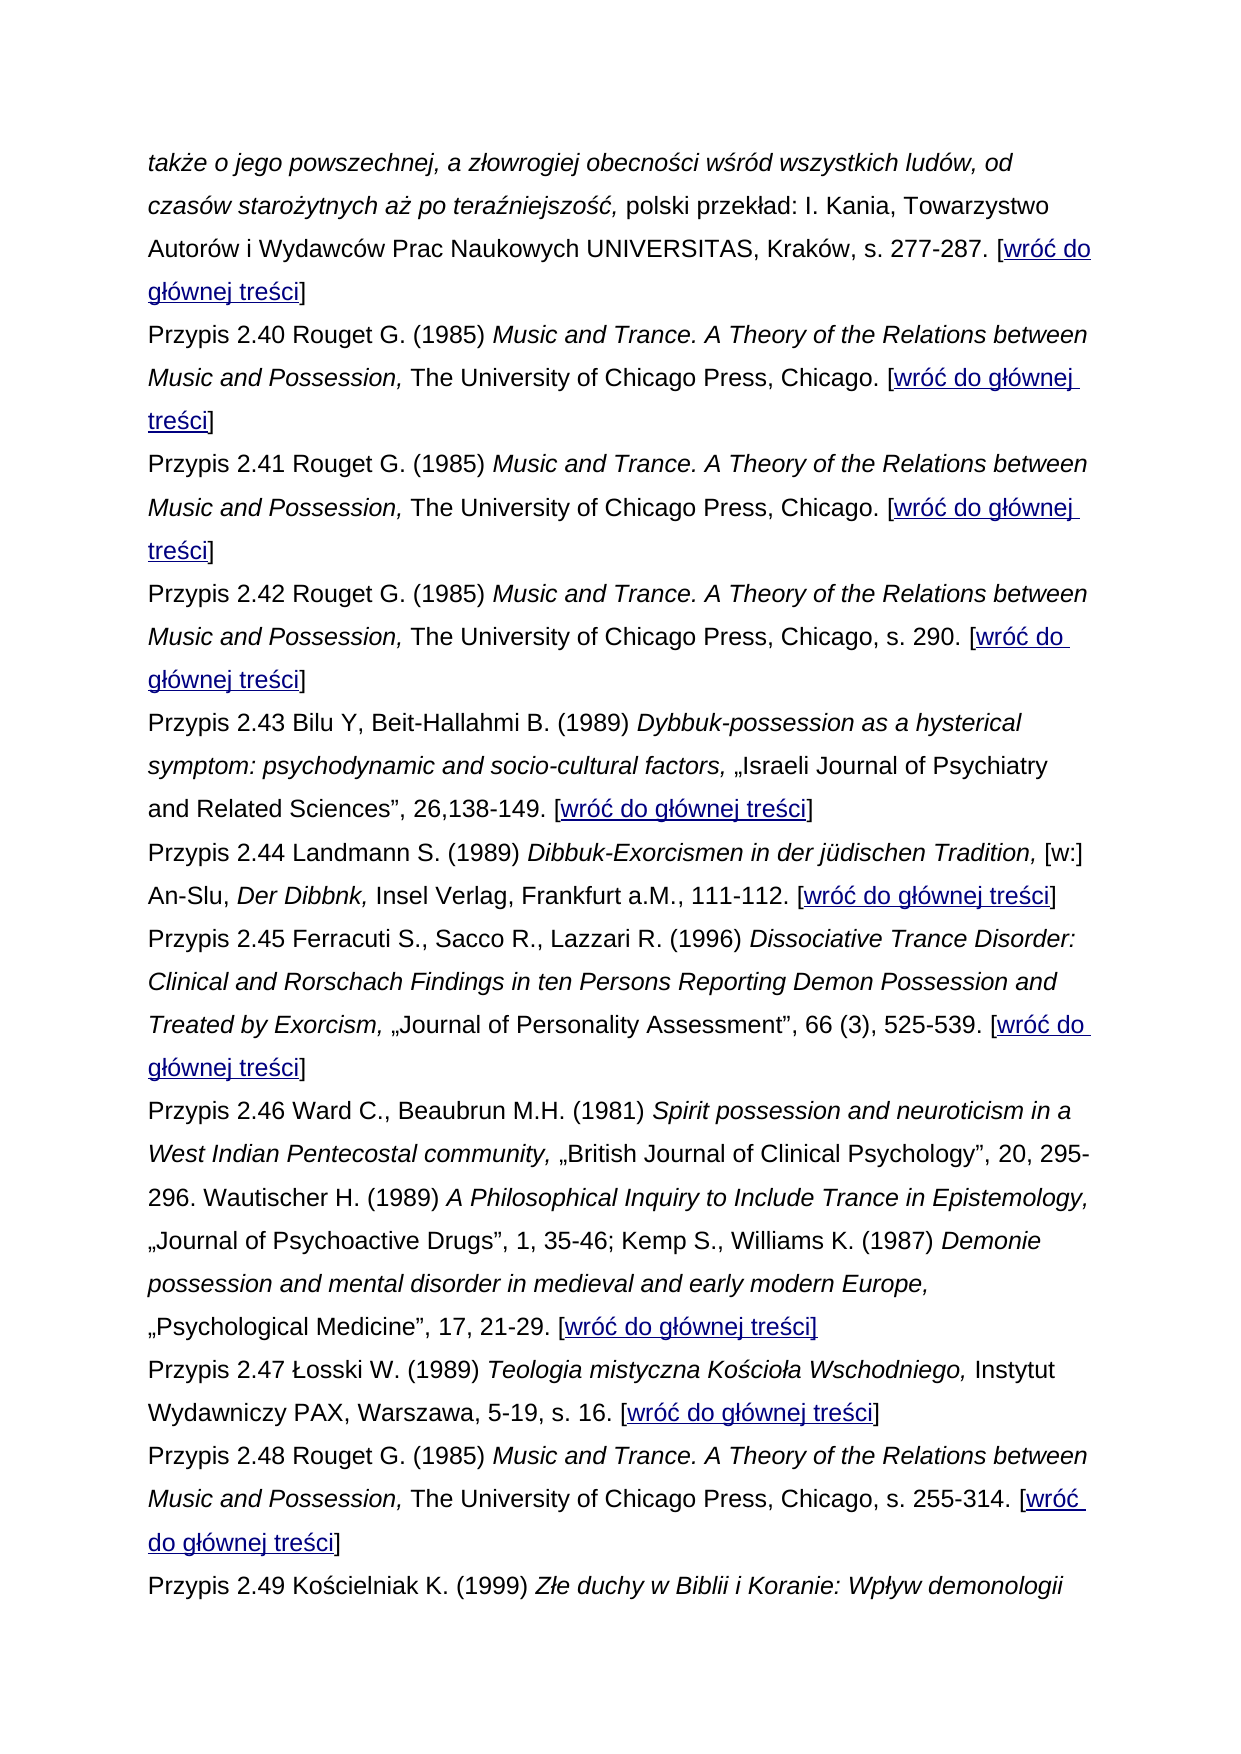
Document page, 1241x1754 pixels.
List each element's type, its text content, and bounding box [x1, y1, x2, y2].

text Przypis 2.40 Rouget G. (1985) Music and Trance. A Theory of the Relations between Music and Possession, The University of Chicago Press, Chicago. [wróć do głównej treści] [148, 320, 1093, 435]
text Przypis 2.47 Łosski W. (1989) Teologia mistyczna Kościoła Wschodniego, Instytut Wydawniczy PAX, Warszawa, 5-19, s. 16. [wróć do głównej treści] [148, 1355, 1093, 1427]
text Przypis 2.46 Ward C., Beaubrun M.H. (1981) Spirit possession and neuroticism in a West Indian Pentecostal community, „British Journal of Clinical Psychology”, 20, 295-296. Wautischer H. (1989) A Philosophical Inquiry to Include Trance in Epistemology, „Journal of Psychoactive Drugs”, 1, 35-46; Kemp S., Williams K. (1987) Demonie possession and mental disorder in medieval and early modern Europe, „Psychological Medicine”, 17, 21-29. [wróć do głównej treści] [148, 1096, 1093, 1341]
text Przypis 2.44 Landmann S. (1989) Dibbuk-Exorcismen in der jüdischen Tradition, [w:] An-Slu, Der Dibbnk, Insel Verlag, Frankfurt a.M., 111-112. [wróć do głównej treści] [148, 838, 1093, 909]
text Przypis 2.48 Rouget G. (1985) Music and Trance. A Theory of the Relations between Music and Possession, The University of Chicago Press, Chicago, s. 255-314. [wróć do głównej treści] [148, 1441, 1093, 1556]
text Przypis 2.43 Bilu Y, Beit-Hallahmi B. (1989) Dybbuk-possession as a hysterical symptom: psychodynamic and socio-cultural factors, „Israeli Journal of Psychiatry and Related Sciences”, 26,138-149. [wróć do głównej treści] [148, 708, 1093, 823]
text Przypis 2.41 Rouget G. (1985) Music and Trance. A Theory of the Relations between Music and Possession, The University of Chicago Press, Chicago. [wróć do głównej treści] [148, 449, 1093, 564]
text Przypis 2.45 Ferracuti S., Sacco R., Lazzari R. (1996) Dissociative Trance Disorder: Clinical and Rorschach Findings in ten Persons Reporting Demon Possession and Treated by Exorcism, „Journal of Personality Assessment”, 66 (3), 525-539. [wróć do głównej treści] [148, 924, 1093, 1082]
text Przypis 2.49 Kościelniak K. (1999) Złe duchy w Biblii i Koranie: Wpływ demonologii [148, 1571, 1093, 1599]
text także o jego powszechnej, a złowrogiej obecności wśród wszystkich ludów, od czasów starożytnych aż po teraźniejszość, polski przekład: I. Kania, Towarzystwo Autorów i Wydawców Prac Naukowych UNIVERSITAS, Kraków, s. 277-287. [wróć do głównej treści] [148, 148, 1093, 306]
text Przypis 2.42 Rouget G. (1985) Music and Trance. A Theory of the Relations between Music and Possession, The University of Chicago Press, Chicago, s. 290. [wróć do głównej treści] [148, 579, 1093, 694]
